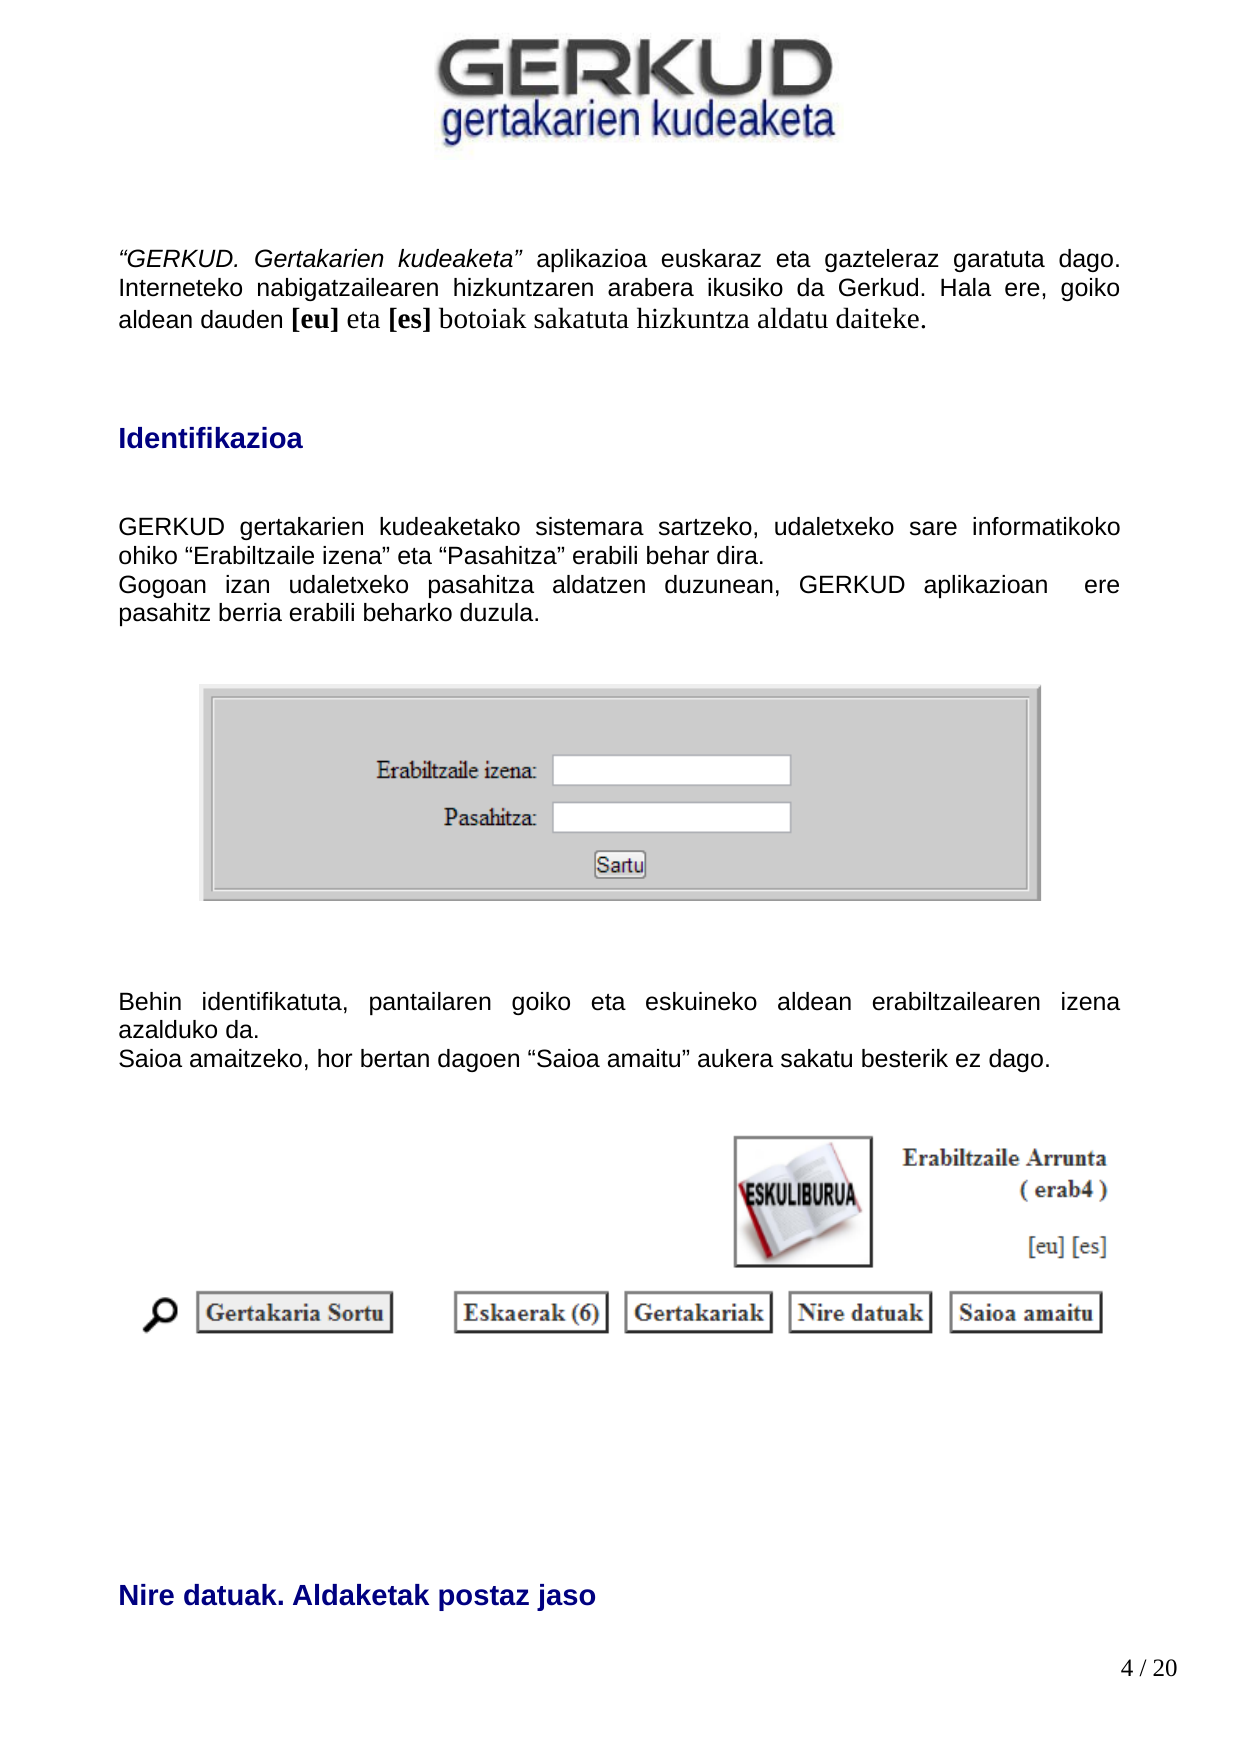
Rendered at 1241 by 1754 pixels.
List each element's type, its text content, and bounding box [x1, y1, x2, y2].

text GERKUD gertakarien kudeaketako sistemara sartzeko, udaletxeko sare informatikoko ohiko “Erabiltzaile izena” eta “Pasahitza” erabili behar dira. [118, 512, 1122, 569]
text Saioa amaitzeko, hor bertan dagoen “Saioa amaitu” aukera sakatu besterik ez dago. [118, 1044, 1122, 1073]
picture [123, 1130, 1117, 1343]
picture [434, 23, 844, 160]
text Behin identifikatuta, pantailaren goiko eta eskuineko aldean erabiltzailearen izena azalduko da. [118, 986, 1122, 1044]
subtitle Identifikazioa [118, 421, 1122, 454]
text “GERKUD. Gertakarien kudeaketa” aplikazioa euskaraz eta gazteleraz garatuta dago. Interneteko nabigatzailearen hizkuntzaren arabera ikusiko da Gerkud. Hala ere, goiko aldean dauden [eu] eta [es] botoiak sakatuta hizkuntza aldatu daiteke. [118, 244, 1122, 335]
text Gogoan izan udaletxeko pasahitza aldatzen duzunean, GERKUD aplikazioan ere pasahitz berria erabili beharko duzula. [118, 569, 1122, 627]
subtitle Nire datuak. Aldaketak postaz jaso [118, 1577, 1122, 1611]
picture [199, 684, 1042, 901]
